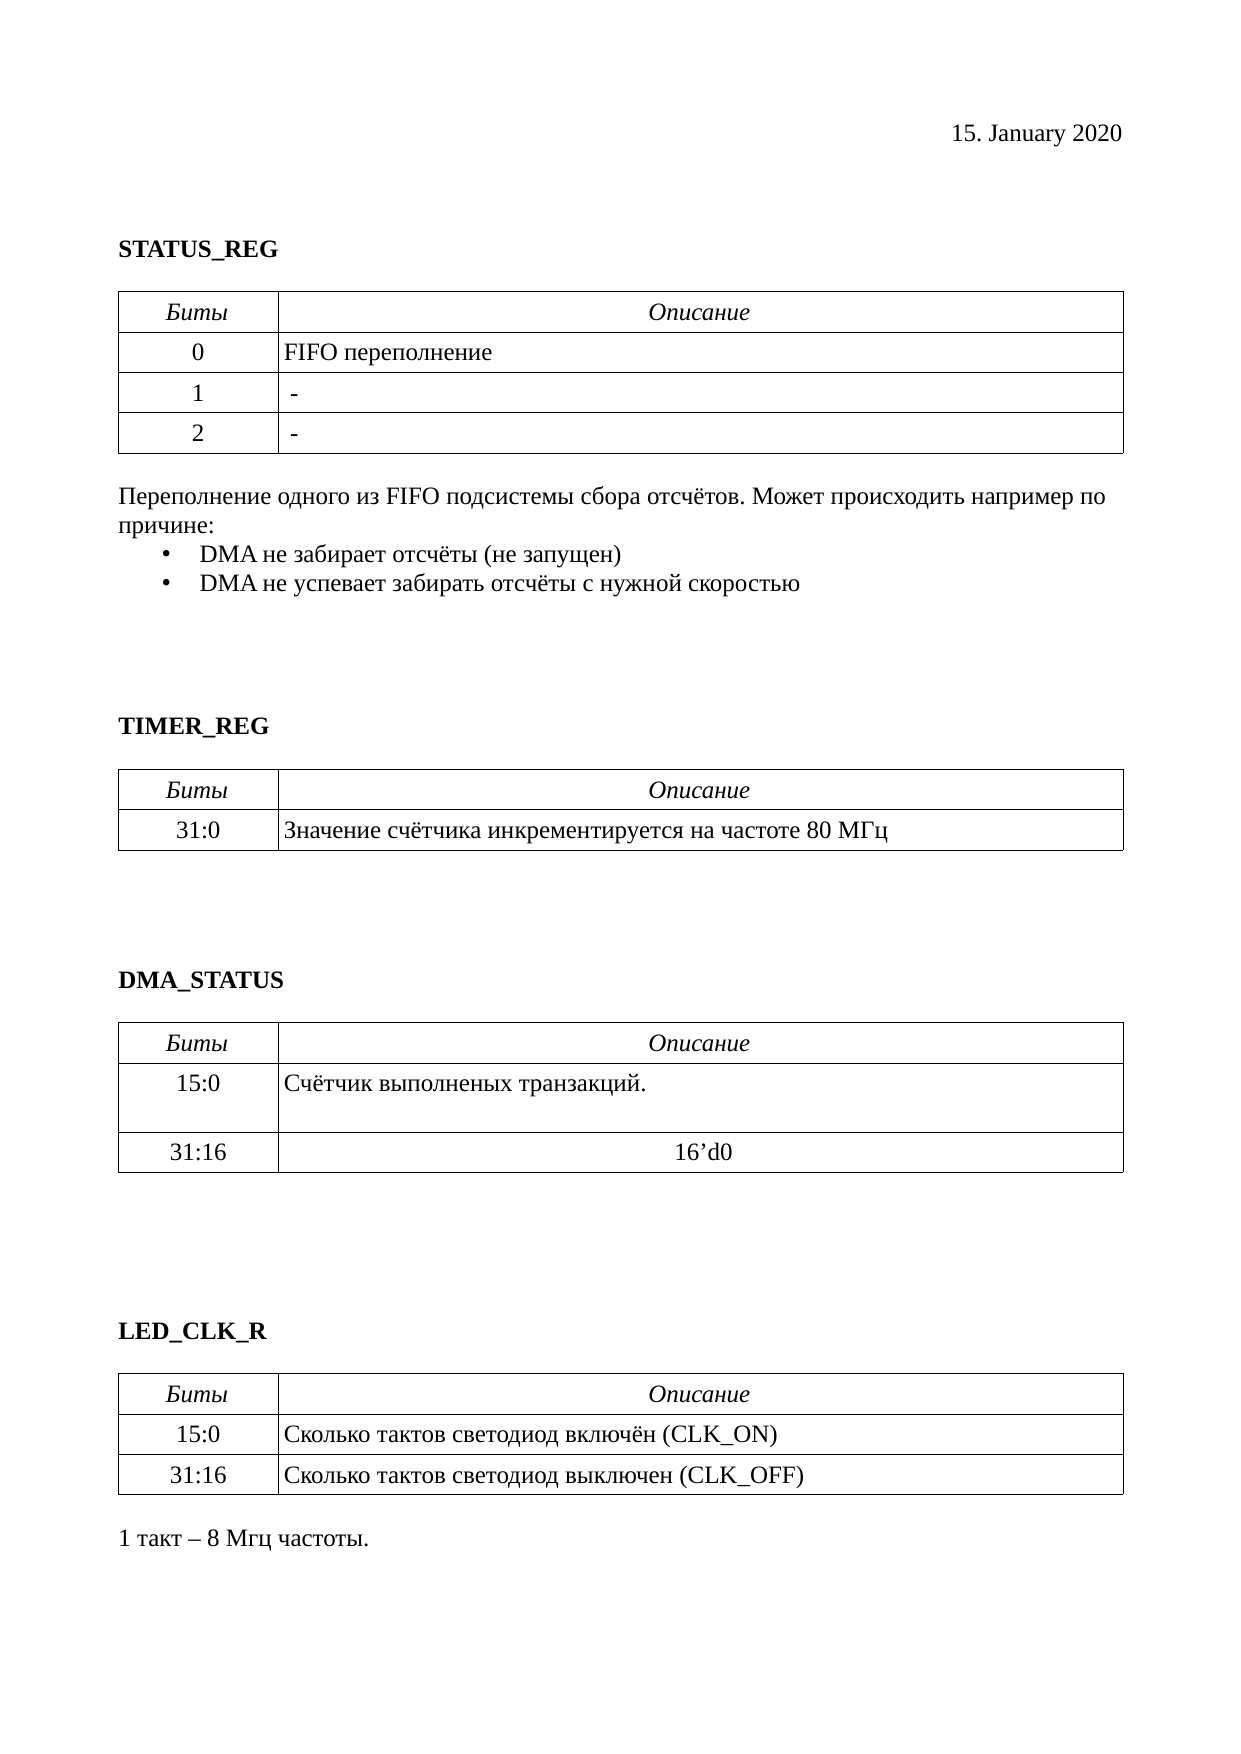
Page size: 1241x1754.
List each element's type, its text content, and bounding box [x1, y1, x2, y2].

table_header Биты [119, 1374, 278, 1413]
text LED_CLK_R [118, 1316, 1122, 1344]
table_header Описание [279, 770, 1123, 809]
table_header Описание [279, 1023, 1123, 1062]
table_cell FIFO переполнение [279, 333, 1123, 372]
list DMA не успевает забирать отсчёты с нужной скоростью [162, 568, 1122, 596]
table_cell Сколько тактов светодиод выключен (CLK_OFF) [279, 1455, 1123, 1494]
table_cell Счётчик выполненых транзакций. [279, 1064, 1123, 1132]
table_cell Сколько тактов светодиод включён (CLK_ON) [279, 1415, 1123, 1454]
table_cell 16’d0 [279, 1133, 1123, 1172]
table_cell 15:0 [119, 1415, 278, 1454]
table_cell 31:0 [119, 810, 278, 849]
table_cell 31:16 [119, 1133, 278, 1172]
table_cell 15:0 [119, 1064, 278, 1132]
text Переполнение одного из FIFO подсистемы сбора отсчётов. Может происходить например по причине: [118, 481, 1122, 539]
table_cell Значение счётчика инкрементируется на частоте 80 МГц [279, 810, 1123, 849]
table_header Описание [279, 292, 1123, 332]
table_header Описание [279, 1374, 1123, 1413]
text DMA_STATUS [118, 965, 1122, 993]
table_cell 2 [119, 413, 278, 453]
table_cell 0 [119, 333, 278, 372]
table_header Биты [119, 292, 278, 332]
table_cell 31:16 [119, 1455, 278, 1494]
text STATUS_REG [118, 234, 1122, 263]
text 1 такт – 8 Мгц частоты. [118, 1523, 1122, 1552]
table_header Биты [119, 770, 278, 809]
table_cell - [279, 413, 1123, 453]
table_cell - [279, 373, 1123, 412]
table_cell 1 [119, 373, 278, 412]
list DMA не забирает отсчёты (не запущен) [162, 539, 1122, 568]
text TIMER_REG [118, 711, 1122, 740]
table_header Биты [119, 1023, 278, 1062]
